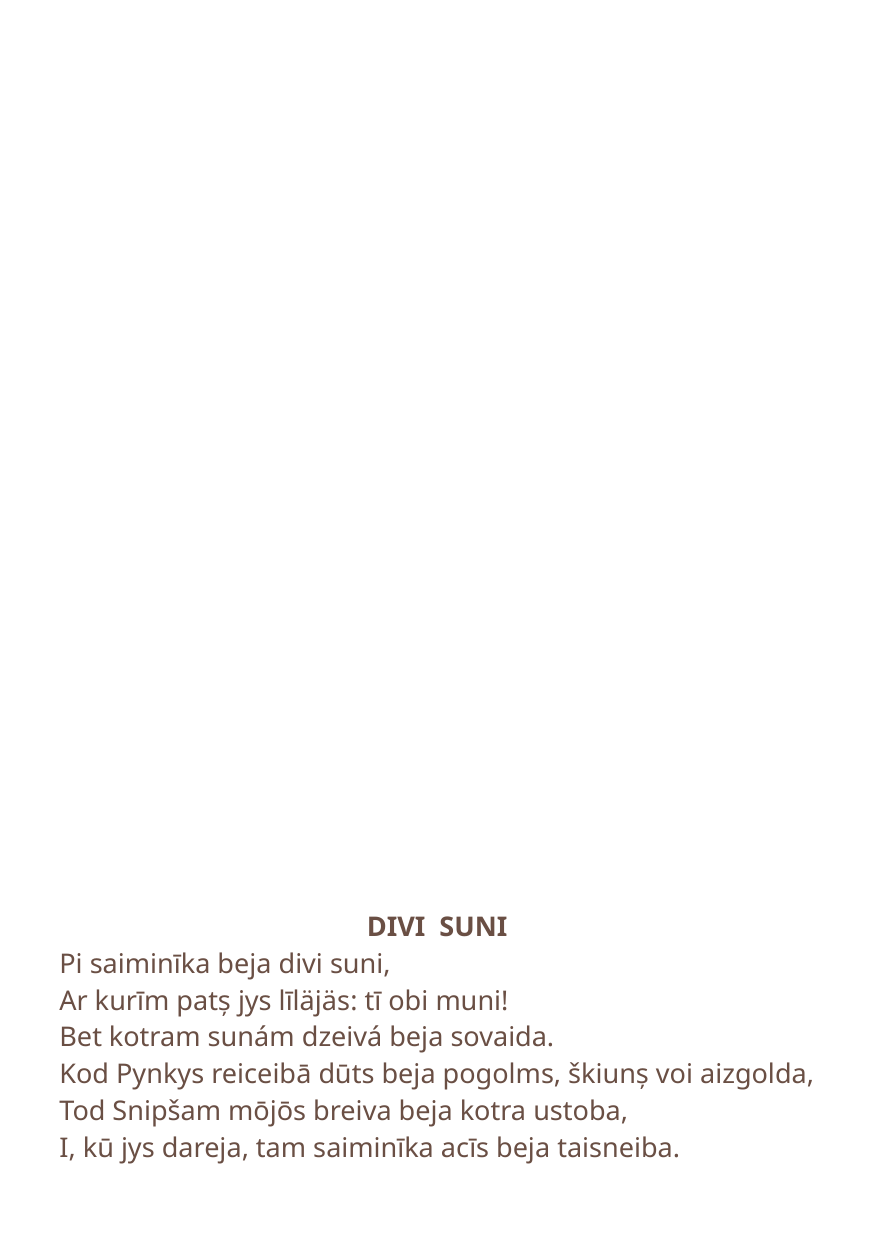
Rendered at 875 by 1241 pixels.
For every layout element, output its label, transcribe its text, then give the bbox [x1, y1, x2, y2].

text DIVI SUNI [59, 907, 815, 944]
text Kod Pynkys reiceibā dūts beja pogolms, škiunș voi aizgolda, [59, 1055, 815, 1092]
text I, kū jys dareja, tam saiminīka acīs beja taisneiba. [59, 1128, 815, 1165]
text Bet kotram sunám dzeivá beja sovaida. [59, 1018, 815, 1055]
text Ar kurīm patș jys līläjäs: tī obi muni! [59, 981, 815, 1018]
text Tod Snipšam mōjōs breiva beja kotra ustoba, [59, 1092, 815, 1128]
text Pi saiminīka beja divi suni, [59, 944, 815, 981]
